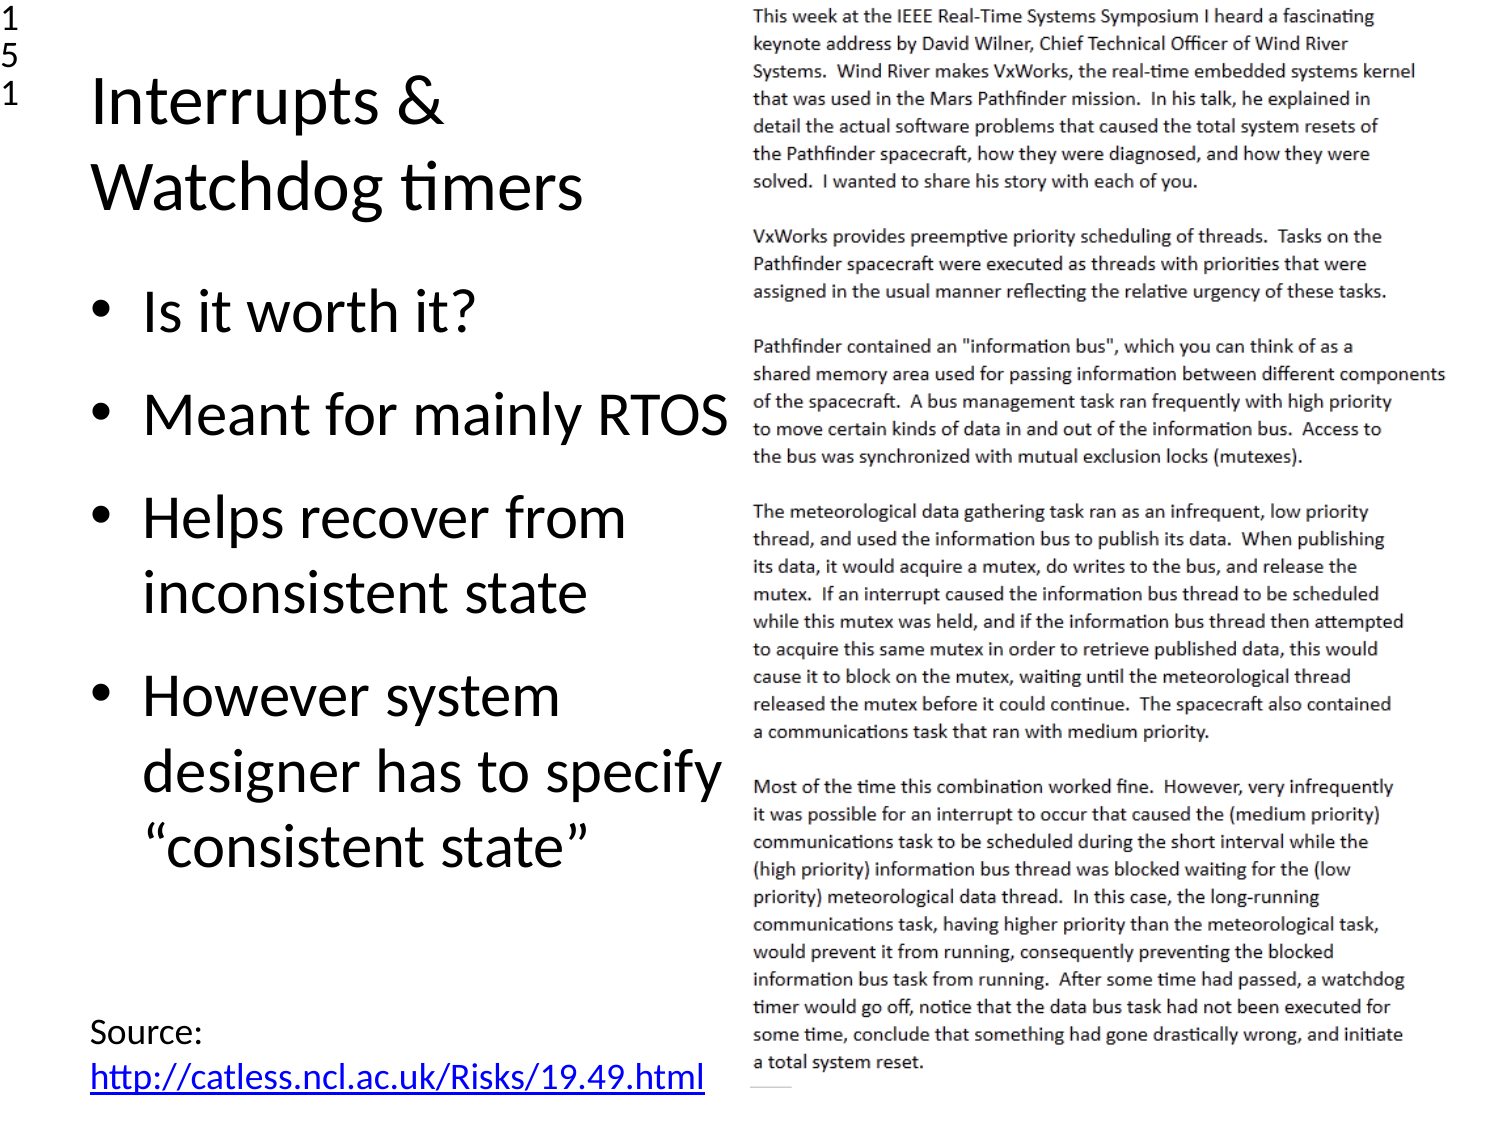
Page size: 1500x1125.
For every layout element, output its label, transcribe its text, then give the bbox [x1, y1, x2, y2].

title Interrupts & Watchdog timers [75, 45, 750, 233]
list Is it worth it? Meant for mainly RTOS Helps recover from inconsistent state However system designer has to specify “consistent state” [75, 262, 750, 999]
picture [750, 0, 1460, 1088]
text_box Source: http://catless.ncl.ac.uk/Risks/19.49.html [75, 999, 775, 1105]
